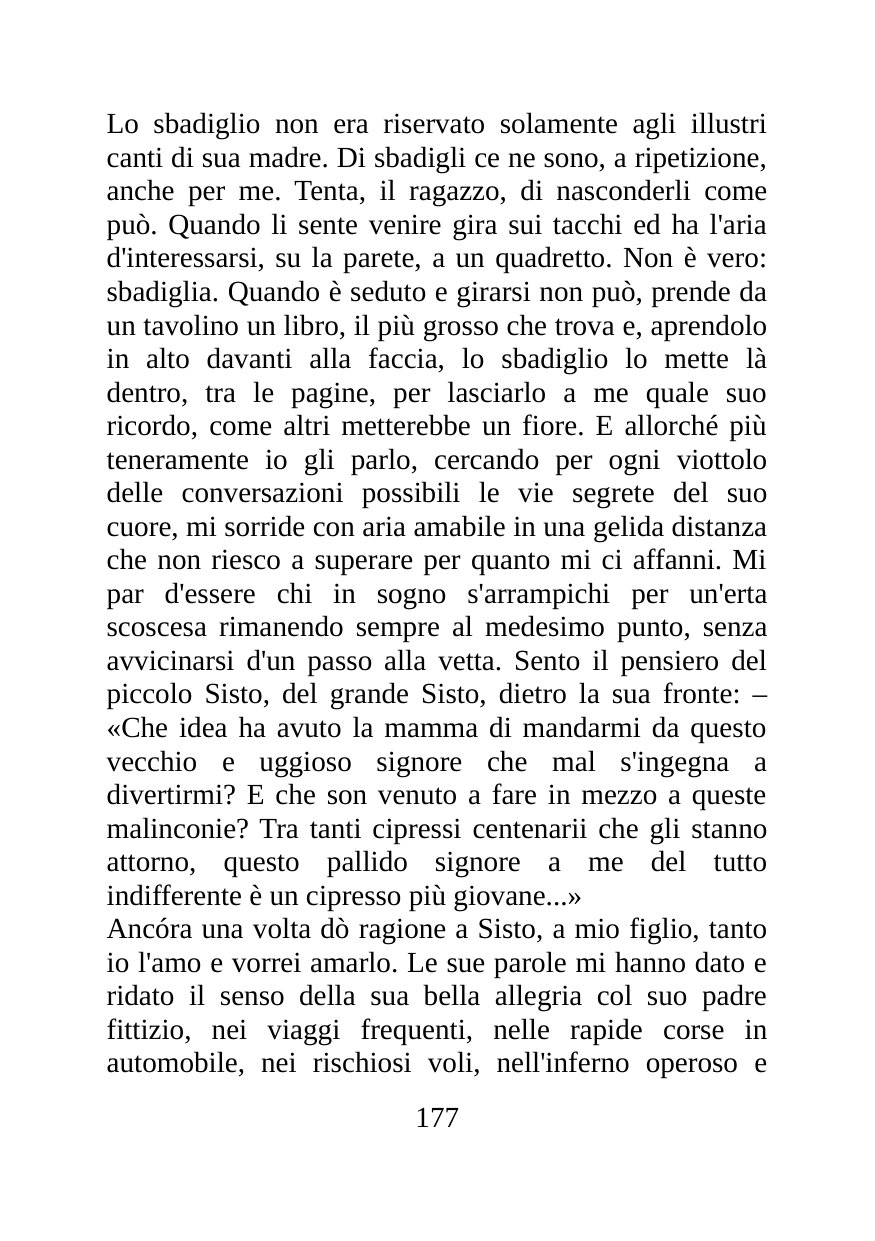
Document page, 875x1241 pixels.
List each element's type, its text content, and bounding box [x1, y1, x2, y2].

text Lo sbadiglio non era riservato solamente agli illustri canti di sua madre. Di sbadigli ce ne sono, a ripetizione, anche per me. Tenta, il ragazzo, di nasconderli come può. Quando li sente venire gira sui tacchi ed ha l'aria d'interessarsi, su la parete, a un quadretto. Non è vero: sbadiglia. Quando è seduto e girarsi non può, prende da un tavolino un libro, il più grosso che trova e, aprendolo in alto davanti alla faccia, lo sbadiglio lo mette là dentro, tra le pagine, per lasciarlo a me quale suo ricordo, come altri metterebbe un fiore. E allorché più teneramente io gli parlo, cercando per ogni viottolo delle conversazioni possibili le vie segrete del suo cuore, mi sorride con aria amabile in una gelida distanza che non riesco a superare per quanto mi ci affanni. Mi par d'essere chi in sogno s'arrampichi per un'erta scoscesa rimanendo sempre al medesimo punto, senza avvicinarsi d'un passo alla vetta. Sento il pensiero del piccolo Sisto, del grande Sisto, dietro la sua fronte: – «Che idea ha avuto la mamma di mandarmi da questo vecchio e uggioso signore che mal s'ingegna a divertirmi? E che son venuto a fare in mezzo a queste malinconie? Tra tanti cipressi centenarii che gli stanno attorno, questo pallido signore a me del tutto indifferente è un cipresso più giovane...» [106, 106, 768, 911]
text Ancóra una volta dò ragione a Sisto, a mio figlio, tanto io l'amo e vorrei amarlo. Le sue parole mi hanno dato e ridato il senso della sua bella allegria col suo padre fittizio, nei viaggi frequenti, nelle rapide corse in automobile, nei rischiosi voli, nell'inferno operoso e [106, 911, 768, 1079]
